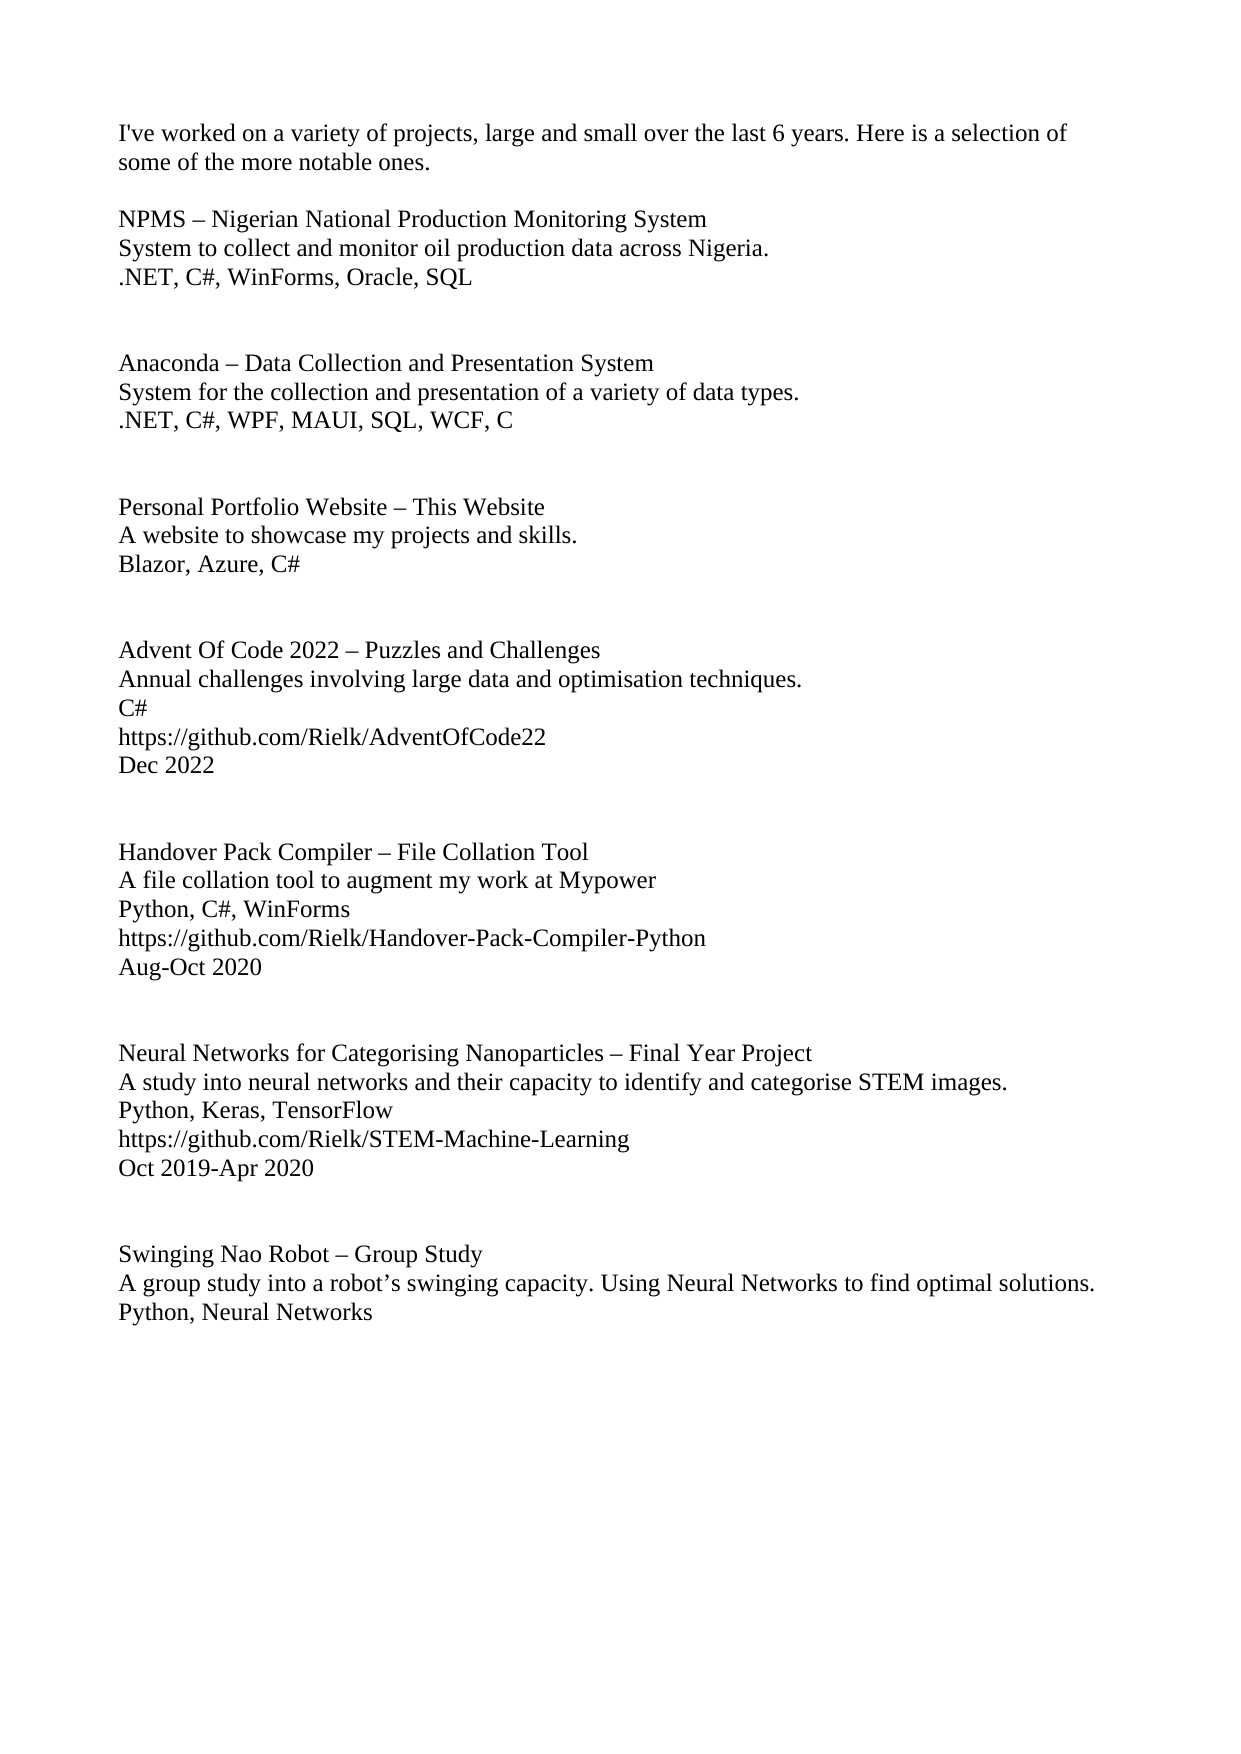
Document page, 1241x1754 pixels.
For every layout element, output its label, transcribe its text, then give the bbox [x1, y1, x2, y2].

text .NET, C#, WinForms, Oracle, SQL [118, 262, 1122, 291]
text A group study into a robot’s swinging capacity. Using Neural Networks to find optimal solutions. [118, 1268, 1122, 1297]
text I've worked on a variety of projects, large and small over the last 6 years. Here is a selection of some of the more notable ones. [118, 118, 1122, 176]
text https://github.com/Rielk/AdventOfCode22 [118, 722, 1122, 751]
text Neural Networks for Categorising Nanoparticles – Final Year Project [118, 1038, 1122, 1067]
text Swinging Nao Robot – Group Study [118, 1239, 1122, 1268]
text Python, Neural Networks [118, 1297, 1122, 1326]
text Aug-Oct 2020 [118, 952, 1122, 981]
text C# [118, 693, 1122, 722]
text System for the collection and presentation of a variety of data types. [118, 377, 1122, 406]
text Blazor, Azure, C# [118, 549, 1122, 578]
text A file collation tool to augment my work at Mypower [118, 866, 1122, 894]
text Annual challenges involving large data and optimisation techniques. [118, 664, 1122, 693]
text Anaconda – Data Collection and Presentation System [118, 348, 1122, 377]
text NPMS – Nigerian National Production Monitoring System [118, 204, 1122, 233]
text A website to showcase my projects and skills. [118, 521, 1122, 549]
text Advent Of Code 2022 – Puzzles and Challenges [118, 636, 1122, 664]
text Personal Portfolio Website – This Website [118, 492, 1122, 521]
text Handover Pack Compiler – File Collation Tool [118, 837, 1122, 866]
text https://github.com/Rielk/Handover-Pack-Compiler-Python [118, 923, 1122, 952]
text Oct 2019-Apr 2020 [118, 1153, 1122, 1182]
text .NET, C#, WPF, MAUI, SQL, WCF, C [118, 406, 1122, 434]
text System to collect and monitor oil production data across Nigeria. [118, 233, 1122, 262]
text Python, C#, WinForms [118, 894, 1122, 923]
text Python, Keras, TensorFlow [118, 1096, 1122, 1124]
text https://github.com/Rielk/STEM-Machine-Learning [118, 1124, 1122, 1153]
text Dec 2022 [118, 751, 1122, 779]
text A study into neural networks and their capacity to identify and categorise STEM images. [118, 1067, 1122, 1096]
